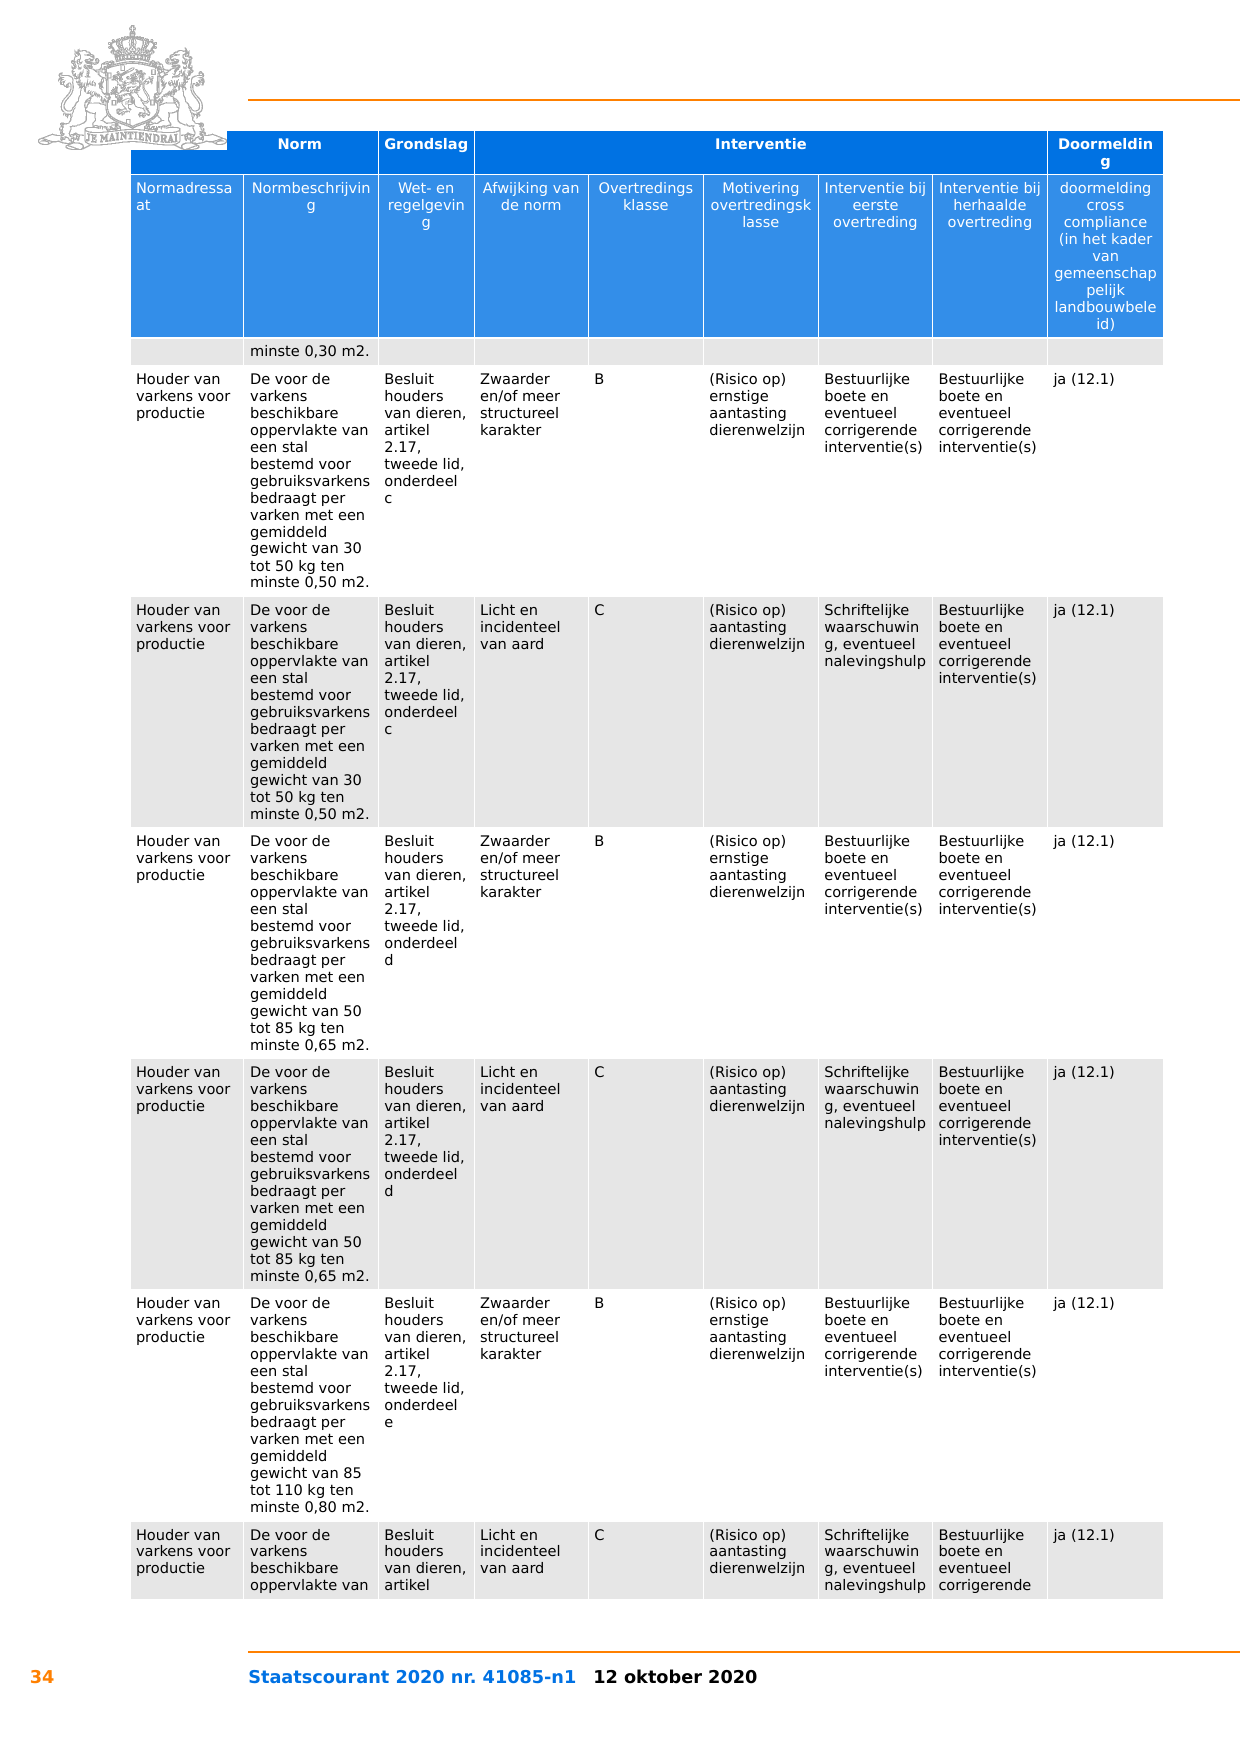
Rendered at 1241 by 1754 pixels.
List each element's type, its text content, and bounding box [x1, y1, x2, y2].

table_cell [131, 339, 243, 365]
table_cell Afwijking van de norm [475, 175, 588, 337]
table_cell Normbeschrijving [244, 175, 378, 337]
table_cell C [589, 1522, 703, 1599]
table_cell ja (12.1) [1048, 1291, 1163, 1521]
table_cell minste 0,30 m2. [244, 339, 378, 365]
table_cell De voor de varkens beschikbare oppervlakte van een stal bestemd voor gebruiksvarkens bedraagt per varken met een gemiddeld gewicht van 50 tot 85 kg ten minste 0,65 m2. [244, 1059, 378, 1289]
table_cell Houder van varkens voor productie [131, 1291, 243, 1521]
table_cell (Risico op) ernstige aantasting dierenwelzijn [704, 828, 818, 1058]
table_header Doormelding [1048, 131, 1163, 174]
table_cell Bestuurlijke boete en eventueel corrigerende interventie(s) [819, 1291, 932, 1521]
table_cell ja (12.1) [1048, 1522, 1163, 1599]
table_cell (Risico op) aantasting dierenwelzijn [704, 597, 818, 827]
table_cell De voor de varkens beschikbare oppervlakte van een stal bestemd voor gebruiksvarkens bedraagt per varken met een gemiddeld gewicht van 30 tot 50 kg ten minste 0,50 m2. [244, 597, 378, 827]
table_cell Bestuurlijke boete en eventueel corrigerende interventie(s) [933, 597, 1047, 827]
table_cell ja (12.1) [1048, 366, 1163, 596]
table_cell Besluit houders van dieren, artikel 2.17, tweede lid, onderdeel d [379, 828, 474, 1058]
table_cell Interventie bij eerste overtreding [819, 175, 932, 337]
table_cell De voor de varkens beschikbare oppervlakte van een stal bestemd voor gebruiksvarkens bedraagt per varken met een gemiddeld gewicht van 50 tot 85 kg ten minste 0,65 m2. [244, 828, 378, 1058]
table_cell [933, 339, 1047, 365]
table_cell Bestuurlijke boete en eventueel corrigerende [933, 1522, 1047, 1599]
table_cell Bestuurlijke boete en eventueel corrigerende interventie(s) [819, 366, 932, 596]
table_cell [379, 339, 474, 365]
table_cell Bestuurlijke boete en eventueel corrigerende interventie(s) [933, 1291, 1047, 1521]
table_cell Bestuurlijke boete en eventueel corrigerende interventie(s) [819, 828, 932, 1058]
table_cell ja (12.1) [1048, 1059, 1163, 1289]
table_cell Motivering overtredingsklasse [704, 175, 818, 337]
table_cell (Risico op) ernstige aantasting dierenwelzijn [704, 366, 818, 596]
table_cell Schriftelijke waarschuwing, eventueel nalevingshulp [819, 1059, 932, 1289]
table_cell C [589, 597, 703, 827]
table_cell Besluit houders van dieren, artikel 2.17, tweede lid, onderdeel c [379, 597, 474, 827]
table_cell B [589, 828, 703, 1058]
table_header Grondslag [379, 131, 474, 174]
table_cell Besluit houders van dieren, artikel [379, 1522, 474, 1599]
table_cell Besluit houders van dieren, artikel 2.17, tweede lid, onderdeel d [379, 1059, 474, 1289]
table_header Interventie [475, 131, 1047, 174]
table_cell Overtredingsklasse [589, 175, 703, 337]
table_cell ja (12.1) [1048, 828, 1163, 1058]
table_cell [819, 339, 932, 365]
table_cell Zwaarder en/of meer structureel karakter [475, 366, 588, 596]
table_cell Houder van varkens voor productie [131, 1059, 243, 1289]
table_cell De voor de varkens beschikbare oppervlakte van een stal bestemd voor gebruiksvarkens bedraagt per varken met een gemiddeld gewicht van 30 tot 50 kg ten minste 0,50 m2. [244, 366, 378, 596]
table_cell Schriftelijke waarschuwing, eventueel nalevingshulp [819, 597, 932, 827]
table_cell Zwaarder en/of meer structureel karakter [475, 828, 588, 1058]
table_cell Normadressaat [131, 175, 243, 337]
table_cell Bestuurlijke boete en eventueel corrigerende interventie(s) [933, 1059, 1047, 1289]
table_cell Schriftelijke waarschuwing, eventueel nalevingshulp [819, 1522, 932, 1599]
table_cell ja (12.1) [1048, 597, 1163, 827]
table_cell C [589, 1059, 703, 1289]
table_cell Houder van varkens voor productie [131, 1522, 243, 1599]
table_cell [1048, 339, 1163, 365]
table_cell De voor de varkens beschikbare oppervlakte van [244, 1522, 378, 1599]
table_cell Bestuurlijke boete en eventueel corrigerende interventie(s) [933, 366, 1047, 596]
table_cell Houder van varkens voor productie [131, 597, 243, 827]
table_cell Houder van varkens voor productie [131, 828, 243, 1058]
table_header Norm [131, 131, 378, 174]
picture [38, 25, 227, 150]
table_cell [704, 339, 818, 365]
table_cell B [589, 1291, 703, 1521]
table_cell [475, 339, 588, 365]
table_cell [589, 339, 703, 365]
table_cell Houder van varkens voor productie [131, 366, 243, 596]
table_cell Interventie bij herhaalde overtreding [933, 175, 1047, 337]
table_cell Wet- en regelgeving [379, 175, 474, 337]
table_cell (Risico op) aantasting dierenwelzijn [704, 1059, 818, 1289]
table_cell Licht en incidenteel van aard [475, 1522, 588, 1599]
table_cell (Risico op) aantasting dierenwelzijn [704, 1522, 818, 1599]
table_cell doormelding cross compliance (in het kader van gemeenschappelijk landbouwbeleid) [1048, 175, 1163, 337]
table_cell (Risico op) ernstige aantasting dierenwelzijn [704, 1291, 818, 1521]
table_cell Licht en incidenteel van aard [475, 597, 588, 827]
table_cell De voor de varkens beschikbare oppervlakte van een stal bestemd voor gebruiksvarkens bedraagt per varken met een gemiddeld gewicht van 85 tot 110 kg ten minste 0,80 m2. [244, 1291, 378, 1521]
table_cell Besluit houders van dieren, artikel 2.17, tweede lid, onderdeel e [379, 1291, 474, 1521]
table_cell Licht en incidenteel van aard [475, 1059, 588, 1289]
table_cell B [589, 366, 703, 596]
table_cell Zwaarder en/of meer structureel karakter [475, 1291, 588, 1521]
table_cell Besluit houders van dieren, artikel 2.17, tweede lid, onderdeel c [379, 366, 474, 596]
table_cell Bestuurlijke boete en eventueel corrigerende interventie(s) [933, 828, 1047, 1058]
